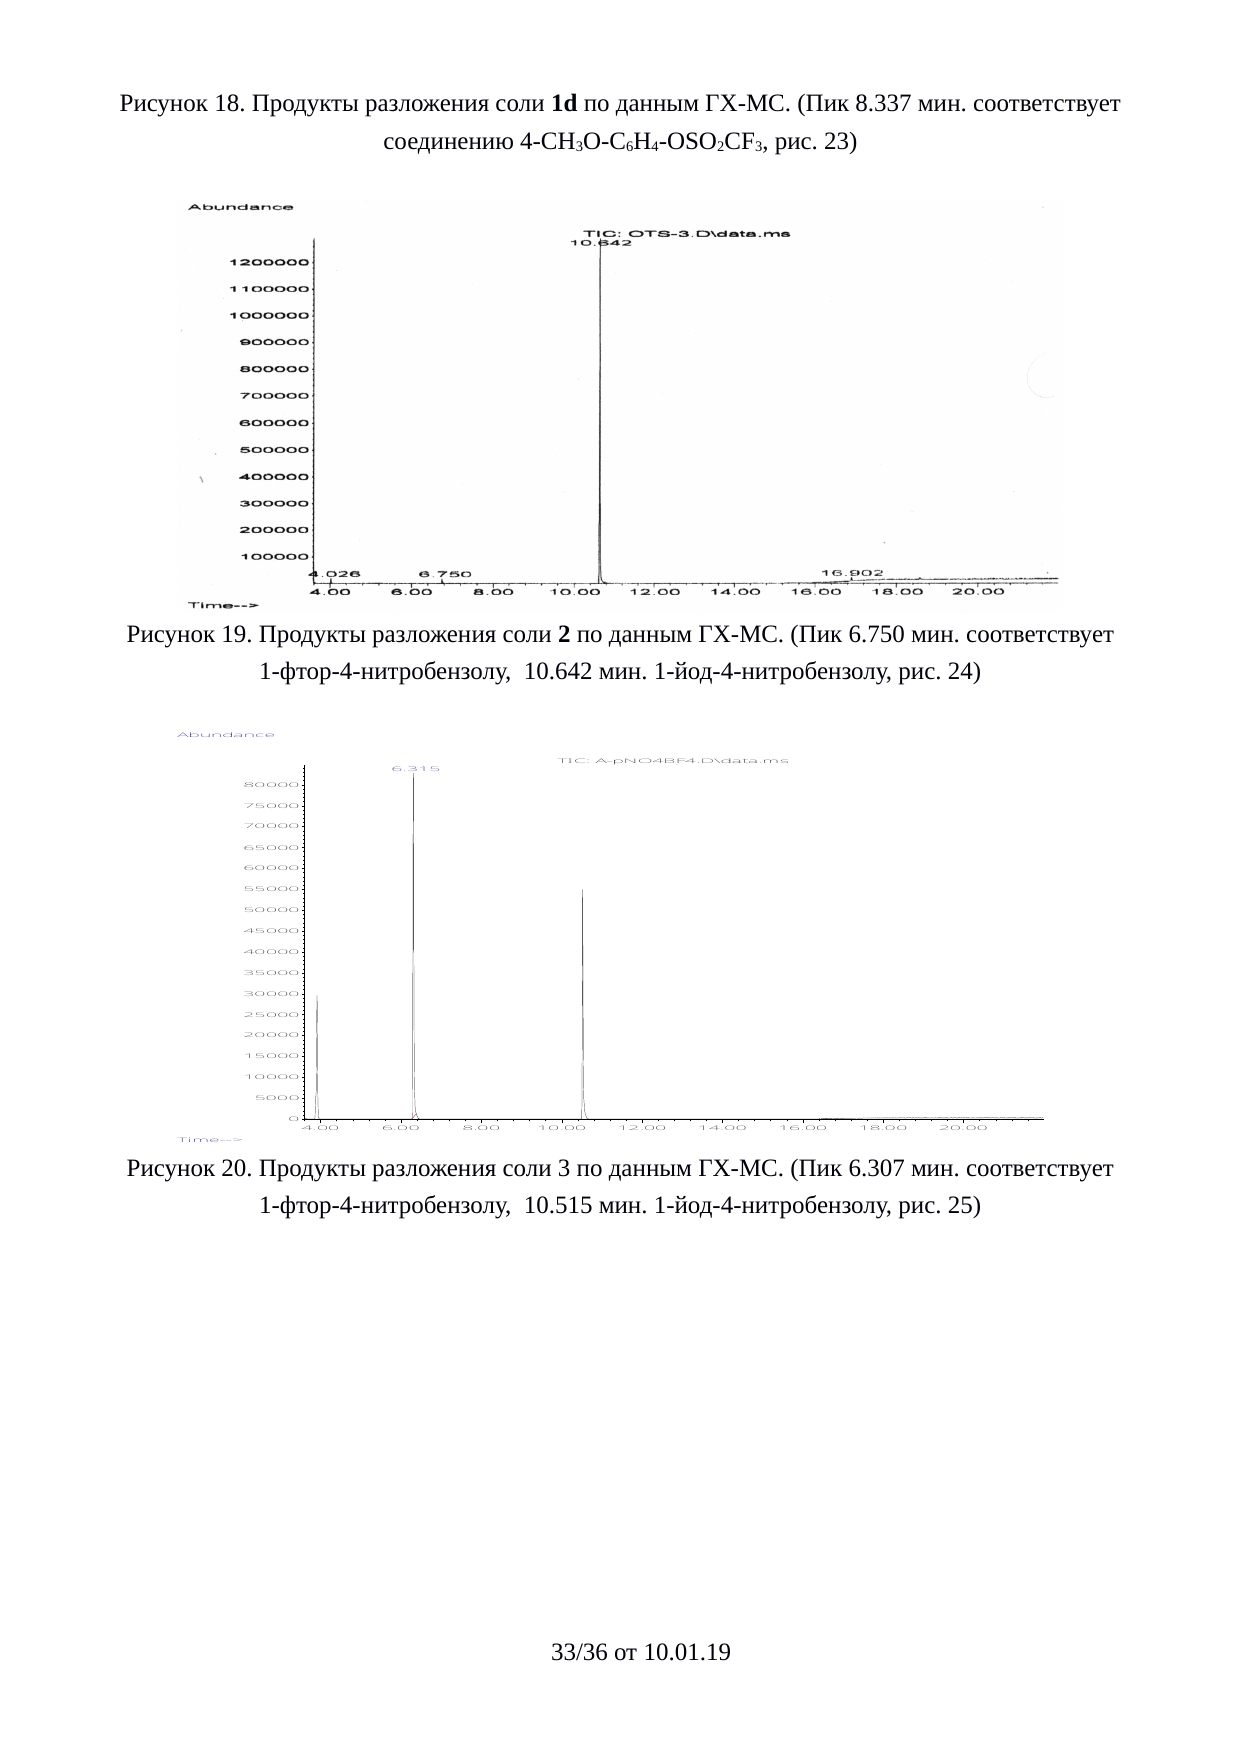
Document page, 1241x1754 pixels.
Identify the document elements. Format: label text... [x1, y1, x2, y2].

text Рисунок 19. Продукты разложения соли 2 по данным ГХ-МС. (Пик 6.750 мин. соответствует 1-фтор-4-нитробензолу, 10.642 мин. 1-йод-4-нитробензолу, рис. 24) [118, 614, 1122, 685]
text Рисунок 18. Продукты разложения соли 1d по данным ГХ-МС. (Пик 8.337 мин. соответствует соединению 4-CH3О-C6H4-OSO2CF3, рис. 23) [118, 88, 1122, 154]
text Рисунок 20. Продукты разложения соли 3 по данным ГХ-МС. (Пик 6.307 мин. соответствует 1-фтор-4-нитробензолу, 10.515 мин. 1-йод-4-нитробензолу, рис. 25) [118, 1153, 1122, 1219]
picture [177, 200, 1063, 614]
